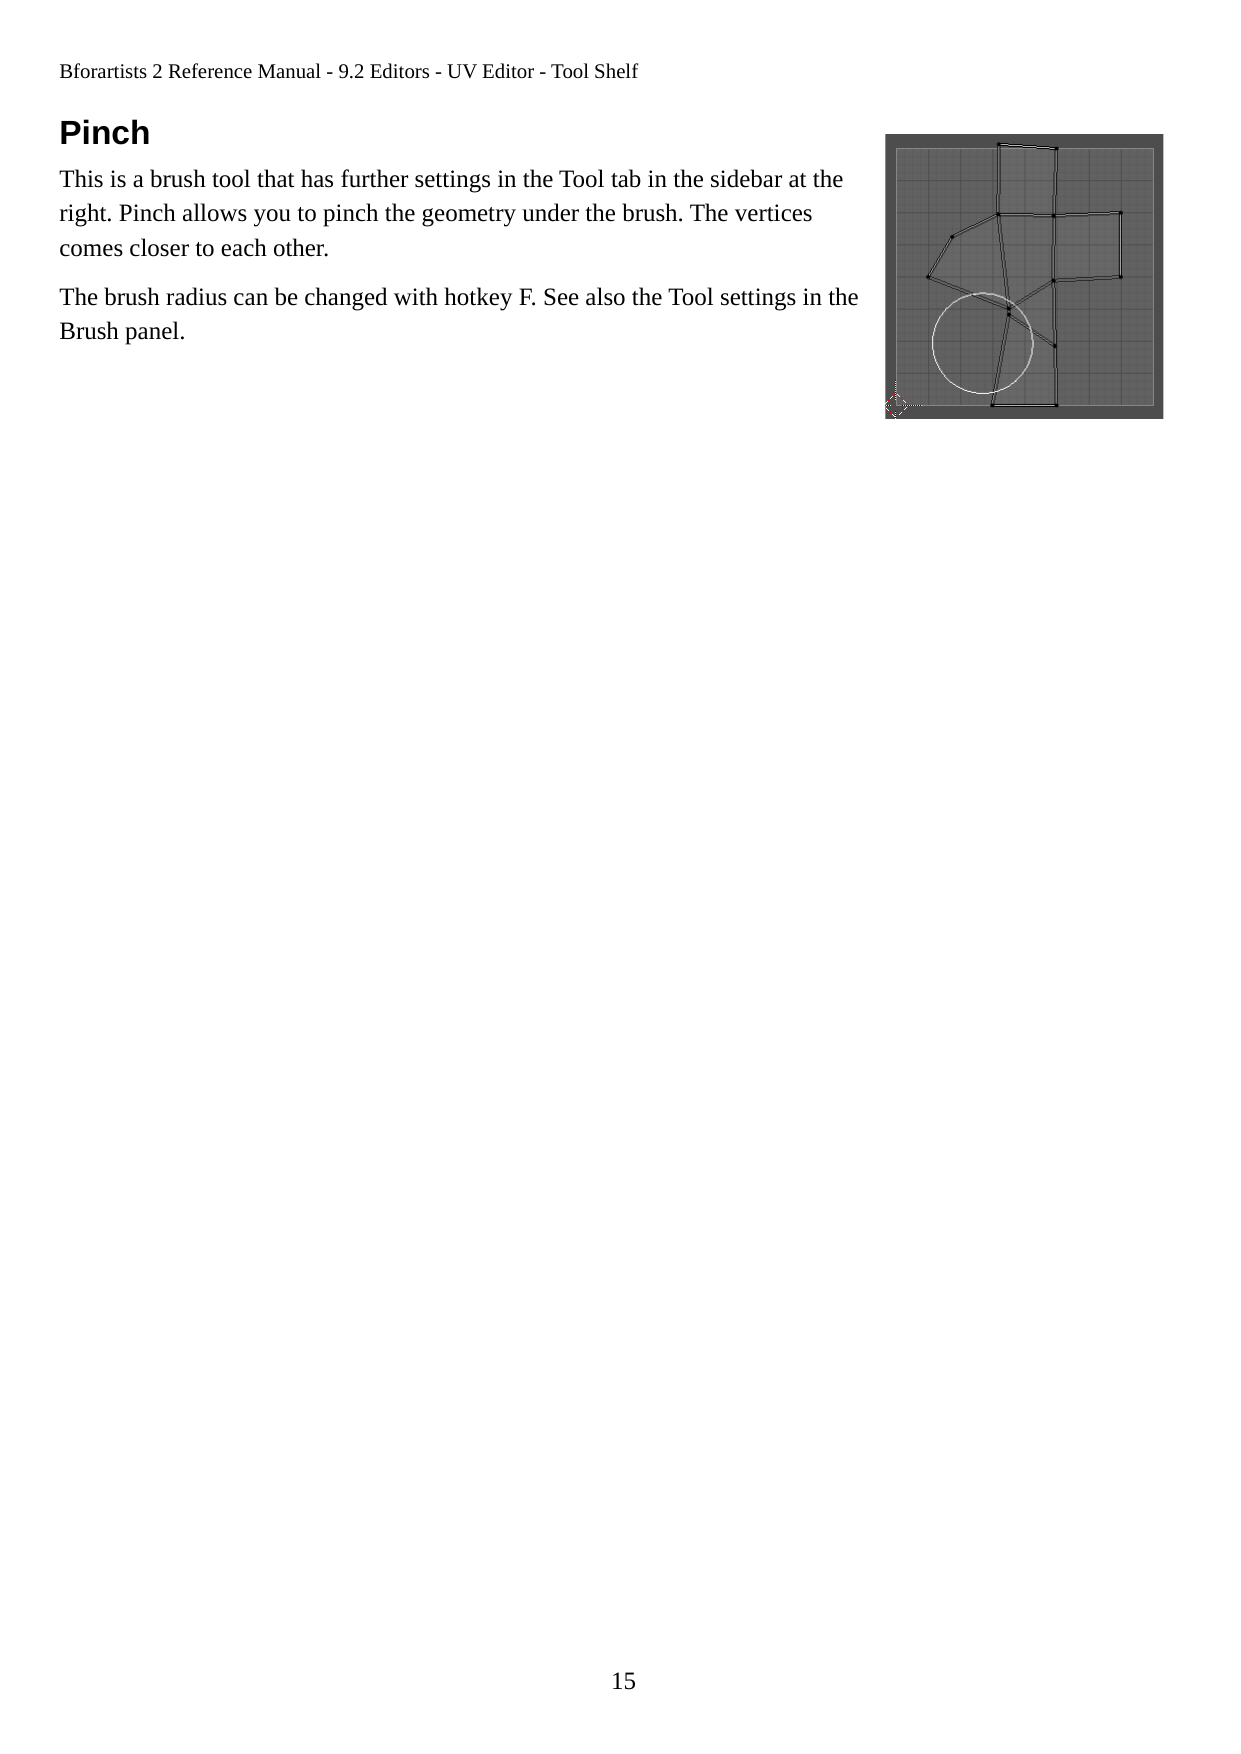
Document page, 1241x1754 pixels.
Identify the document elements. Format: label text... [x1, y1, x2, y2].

subtitle Pinch [59, 113, 1181, 151]
picture [885, 134, 1164, 419]
text The brush radius can be changed with hotkey F. See also the Tool settings in the Brush panel. [59, 282, 885, 345]
text This is a brush tool that has further settings in the Tool tab in the sidebar at the right. Pinch allows you to pinch the geometry under the brush. The vertices comes closer to each other. [59, 164, 885, 261]
